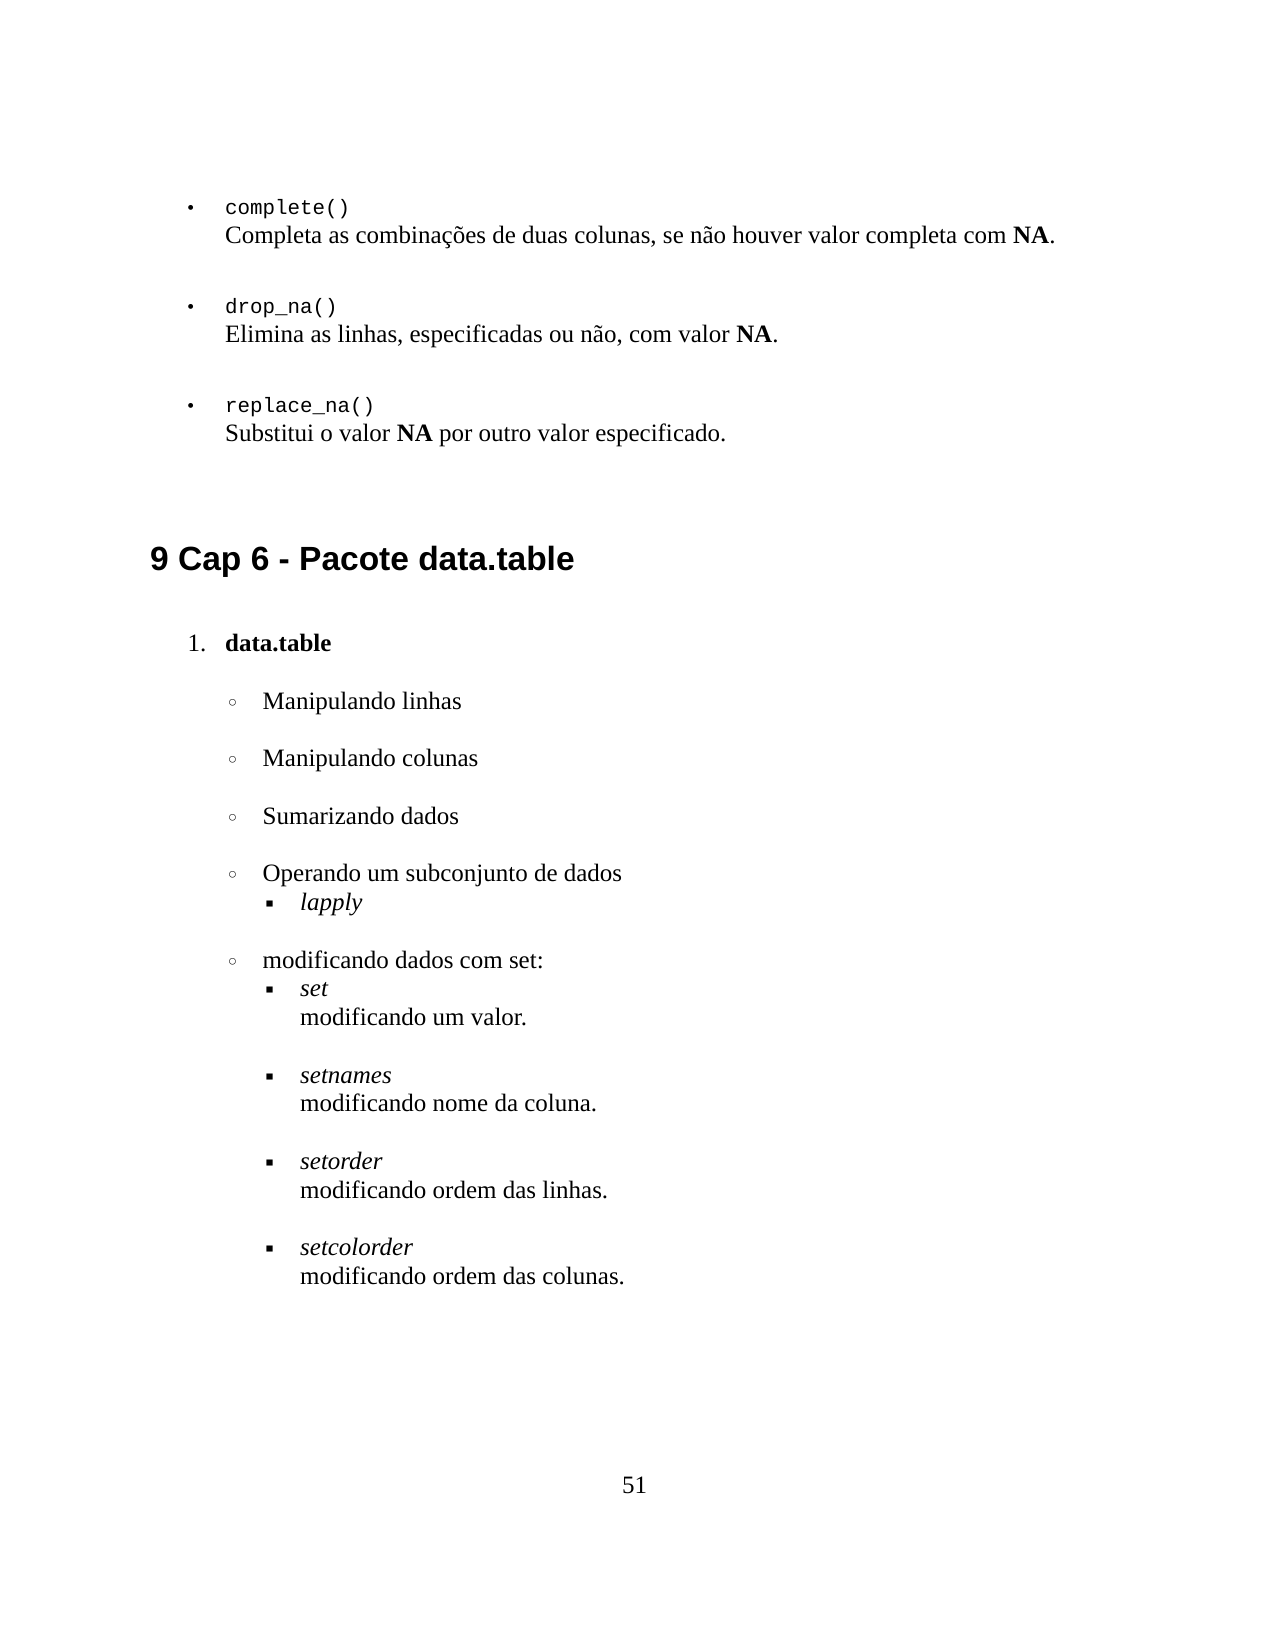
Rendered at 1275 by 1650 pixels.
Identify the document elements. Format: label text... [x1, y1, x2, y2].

list Operando um subconjunto de dados [225, 858, 1125, 887]
list Manipulando colunas [225, 743, 1125, 801]
list set modificando um valor. [262, 973, 1125, 1060]
list Sumarizando dados [225, 801, 1125, 858]
list complete() Completa as combinações de duas colunas, se não houver valor completa com NA. [187, 197, 1125, 278]
list setcolorder modificando ordem das colunas. [262, 1232, 1125, 1318]
list replace_na() Substitui o valor NA por outro valor especificado. [187, 395, 1125, 476]
subtitle 9 Cap 6 - Pacote data.table [150, 539, 1125, 616]
list data.table [187, 628, 1125, 686]
list lapply [262, 887, 1125, 945]
list [187, 150, 1125, 179]
list modificando dados com set: [225, 945, 1125, 973]
list setorder modificando ordem das linhas. [262, 1146, 1125, 1232]
list Manipulando linhas [225, 686, 1125, 743]
list setnames modificando nome da coluna. [262, 1060, 1125, 1146]
list drop_na() Elimina as linhas, especificadas ou não, com valor NA. [187, 296, 1125, 377]
